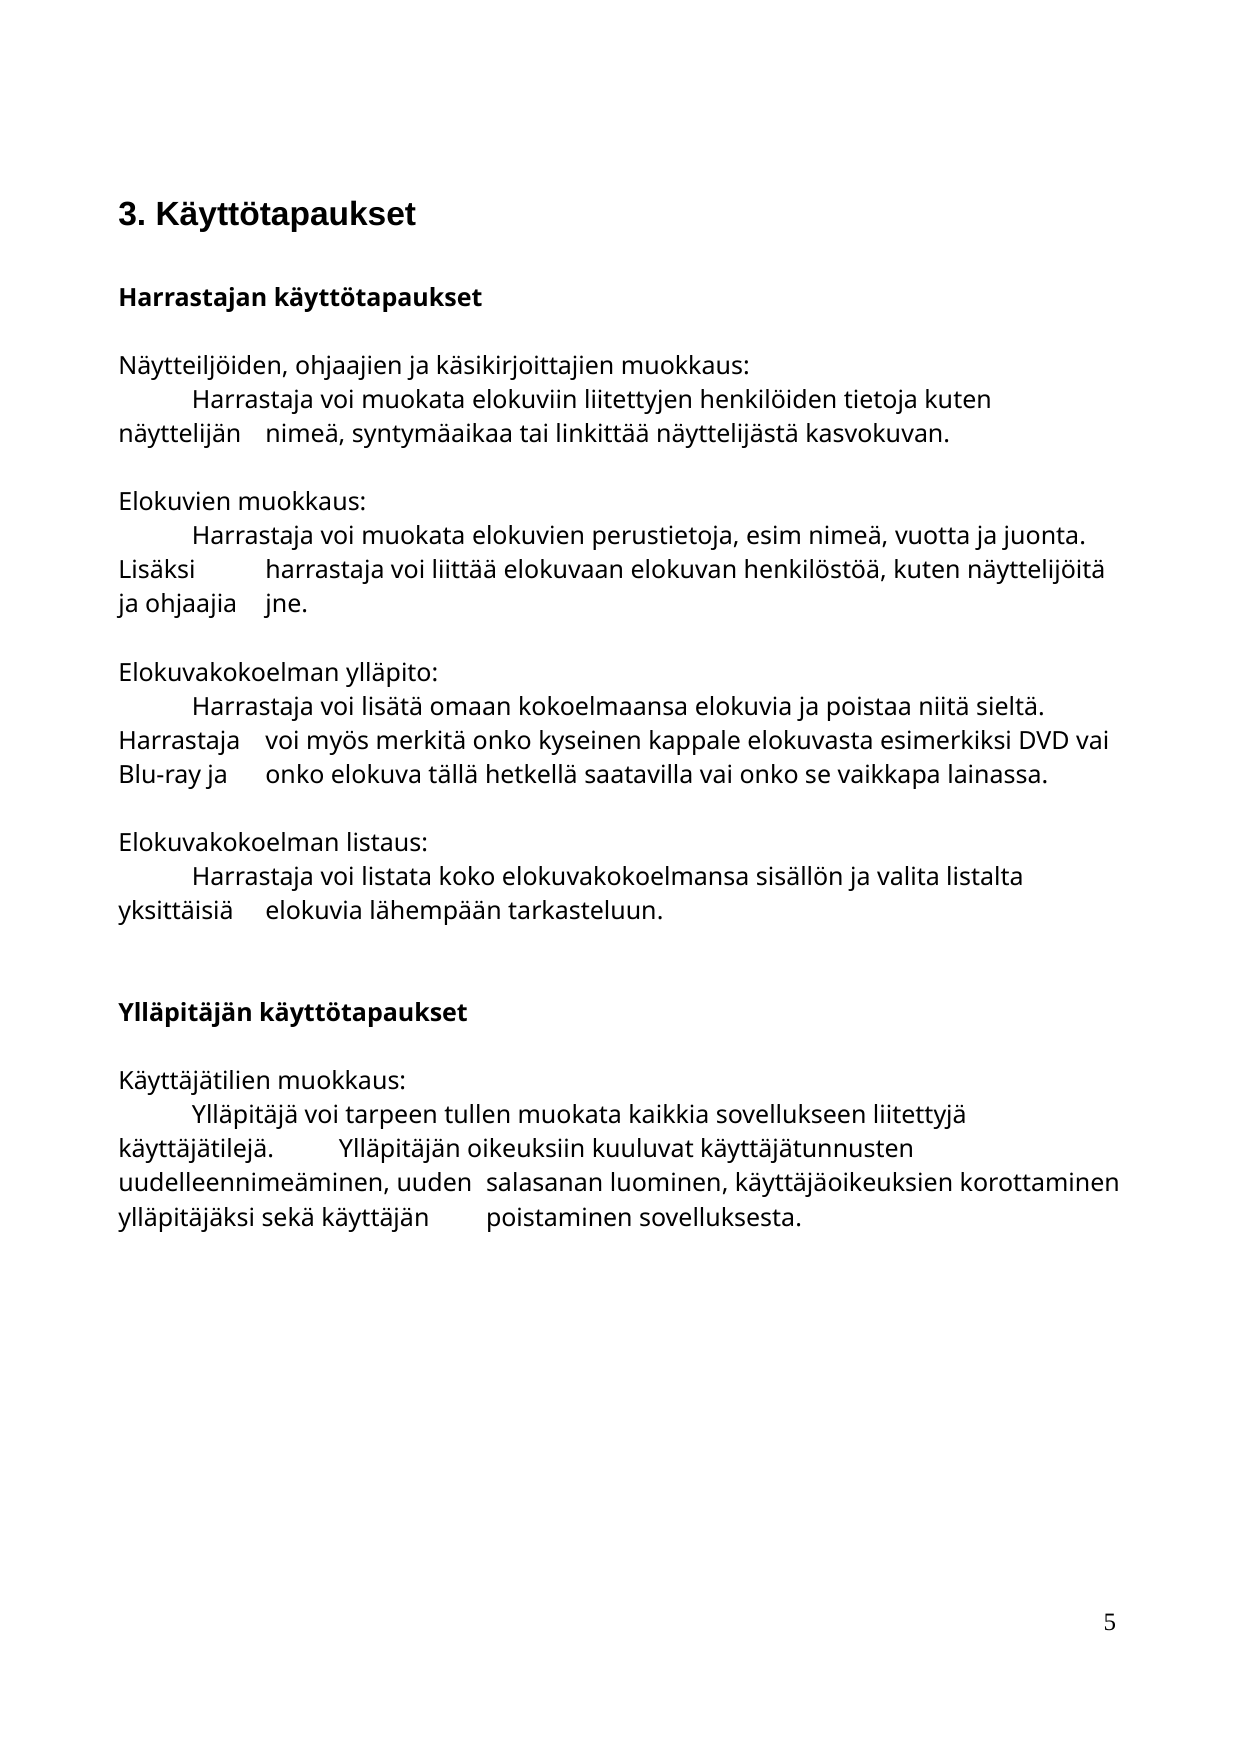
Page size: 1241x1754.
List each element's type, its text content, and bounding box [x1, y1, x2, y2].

text Elokuvien muokkaus: [118, 484, 1122, 518]
text Harrastaja voi muokata elokuvien perustietoja, esim nimeä, vuotta ja juonta. Lisäksi harrastaja voi liittää elokuvaan elokuvan henkilöstöä, kuten näyttelijöitä ja ohjaajia jne. [118, 518, 1122, 620]
text Harrastajan käyttötapaukset [118, 279, 1122, 313]
text Ylläpitäjän käyttötapaukset [118, 995, 1122, 1029]
text Ylläpitäjä voi tarpeen tullen muokata kaikkia sovellukseen liitettyjä käyttäjätilejä. Ylläpitäjän oikeuksiin kuuluvat käyttäjätunnusten uudelleennimeäminen, uuden salasanan luominen, käyttäjäoikeuksien korottaminen ylläpitäjäksi sekä käyttäjän poistaminen sovelluksesta. [118, 1097, 1122, 1233]
text Harrastaja voi muokata elokuviin liitettyjen henkilöiden tietoja kuten näyttelijän nimeä, syntymäaikaa tai linkittää näyttelijästä kasvokuvan. [118, 382, 1122, 450]
text Elokuvakokoelman ylläpito: [118, 654, 1122, 688]
subtitle 3. Käyttötapaukset [118, 194, 1122, 233]
text Käyttäjätilien muokkaus: [118, 1063, 1122, 1097]
text Elokuvakokoelman listaus: [118, 824, 1122, 858]
text Näytteiljöiden, ohjaajien ja käsikirjoittajien muokkaus: [118, 348, 1122, 382]
text Harrastaja voi lisätä omaan kokoelmaansa elokuvia ja poistaa niitä sieltä. Harrastaja voi myös merkitä onko kyseinen kappale elokuvasta esimerkiksi DVD vai Blu-ray ja onko elokuva tällä hetkellä saatavilla vai onko se vaikkapa lainassa. [118, 688, 1122, 790]
text Harrastaja voi listata koko elokuvakokoelmansa sisällön ja valita listalta yksittäisiä elokuvia lähempään tarkasteluun. [118, 858, 1122, 927]
